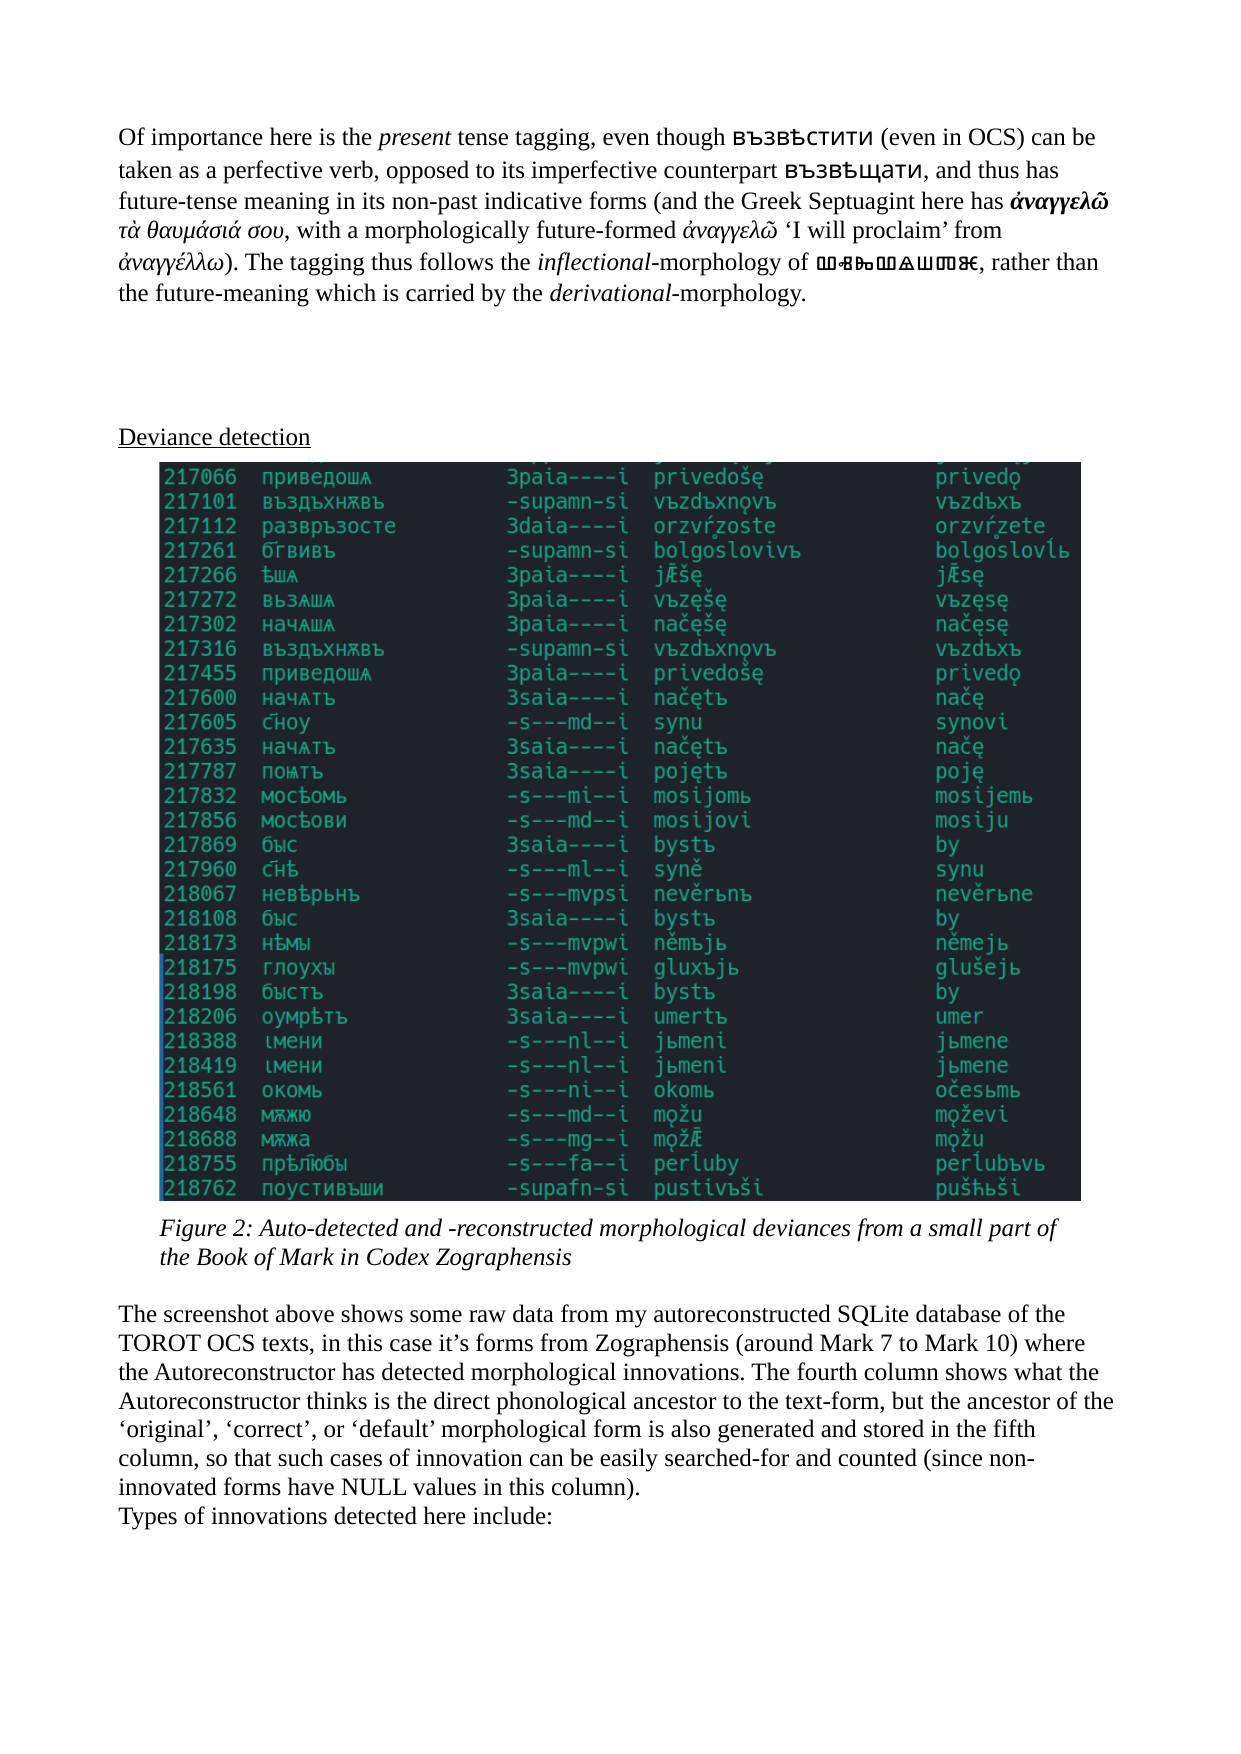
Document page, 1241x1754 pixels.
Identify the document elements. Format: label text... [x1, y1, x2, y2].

text Deviance detection [118, 422, 1122, 450]
picture [159, 462, 1081, 1201]
text Figure 2: Auto-detected and -reconstructed morphological deviances from a small part of the Book of Mark in Codex Zographensis [159, 1201, 1081, 1271]
text Of importance here is the present tense tagging, even though възвѣстити (even in OCS) can be taken as a perfective verb, opposed to its imperfective counterpart възвѣщати, and thus has future-tense meaning in its non-past indicative forms (and the Greek Septuagint here has ἀναγγελῶ τὰ θαυμάσιά σου, with a morphologically future-formed ἀναγγελῶ ‘I will proclaim’ from ἀναγγέλλω). The tagging thus follows the inflectional-morphology of ⰲⱏⰸⰲⱑⱎⱅⱘ, rather than the future-meaning which is carried by the derivational­-morphology. [118, 118, 1122, 307]
text Types of innovations detected here include: [118, 1501, 1122, 1529]
text The screenshot above shows some raw data from my autoreconstructed SQLite database of the TOROT OCS texts, in this case it’s forms from Zographensis (around Mark 7 to Mark 10) where the Autoreconstructor has detected morphological innovations. The fourth column shows what the Autoreconstructor thinks is the direct phonological ancestor to the text-form, but the ancestor of the ‘original’, ‘correct’, or ‘default’ morphological form is also generated and stored in the fifth column, so that such cases of innovation can be easily searched-for and counted (since non-innovated forms have NULL values in this column). [118, 1299, 1122, 1501]
